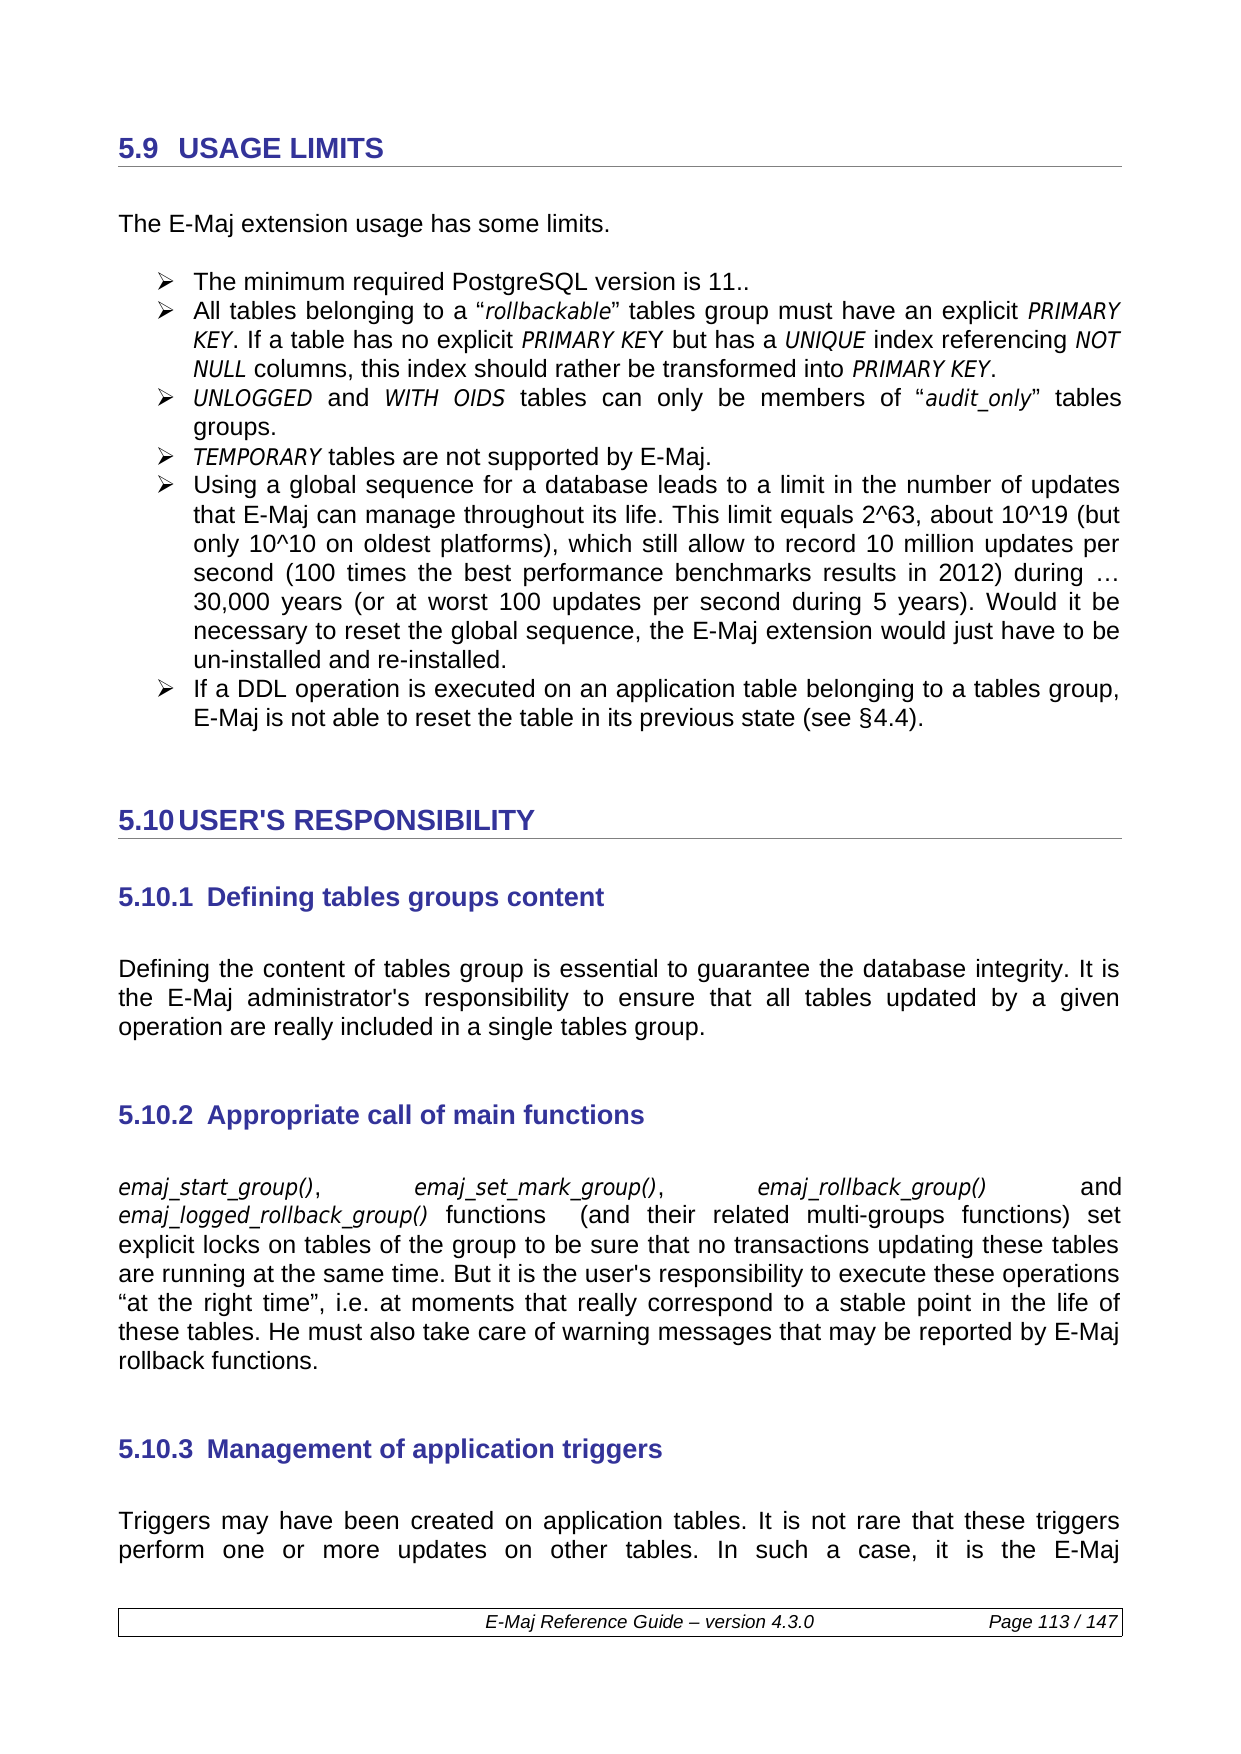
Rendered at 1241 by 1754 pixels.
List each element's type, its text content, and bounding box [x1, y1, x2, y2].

list The minimum required PostgreSQL version is 11.. [156, 267, 1122, 296]
subtitle User's responsibility [118, 803, 1122, 838]
list If a DDL operation is executed on an application table belonging to a tables group, E-Maj is not able to reset the table in its previous state (see §4.4). [156, 674, 1122, 732]
list Using a global sequence for a database leads to a limit in the number of updates that E-Maj can manage throughout its life. This limit equals 2^63, about 10^19 (but only 10^10 on oldest platforms), which still allow to record 10 million updates per second (100 times the best performance benchmarks results in 2012) during … 30,000 years (or at worst 100 updates per second during 5 years). Would it be necessary to reset the global sequence, the E-Maj extension would just have to be un-installed and re-installed. [156, 470, 1122, 674]
subtitle Defining tables groups content [118, 881, 1122, 912]
text The E-Maj extension usage has some limits. [118, 209, 1122, 238]
subtitle Usage limits [118, 131, 1122, 166]
subtitle Appropriate call of main functions [118, 1099, 1122, 1130]
text Triggers may have been created on application tables. It is not rare that these triggers perform one or more updates on other tables. In such a case, it is the E-Maj [118, 1506, 1122, 1564]
subtitle Management of application triggers [118, 1433, 1122, 1464]
text Defining the content of tables group is essential to guarantee the database integrity. It is the E-Maj administrator's responsibility to ensure that all tables updated by a given operation are really included in a single tables group. [118, 953, 1122, 1041]
list All tables belonging to a “rollbackable” tables group must have an explicit PRIMARY KEY. If a table has no explicit PRIMARY KEY but has a UNIQUE index referencing NOT NULL columns, this index should rather be transformed into PRIMARY KEY. [156, 296, 1122, 383]
list UNLOGGED and WITH OIDS tables can only be members of “audit_only” tables groups. [156, 383, 1122, 441]
list TEMPORARY tables are not supported by E-Maj. [156, 441, 1122, 470]
text emaj_start_group(), emaj_set_mark_group(), emaj_rollback_group() and emaj_logged_rollback_group() functions (and their related multi-groups functions) set explicit locks on tables of the group to be sure that no transactions updating these tables are running at the same time. But it is the user's responsibility to execute these operations “at the right time”, i.e. at moments that really correspond to a stable point in the life of these tables. He must also take care of warning messages that may be reported by E-Maj rollback functions. [118, 1171, 1122, 1375]
